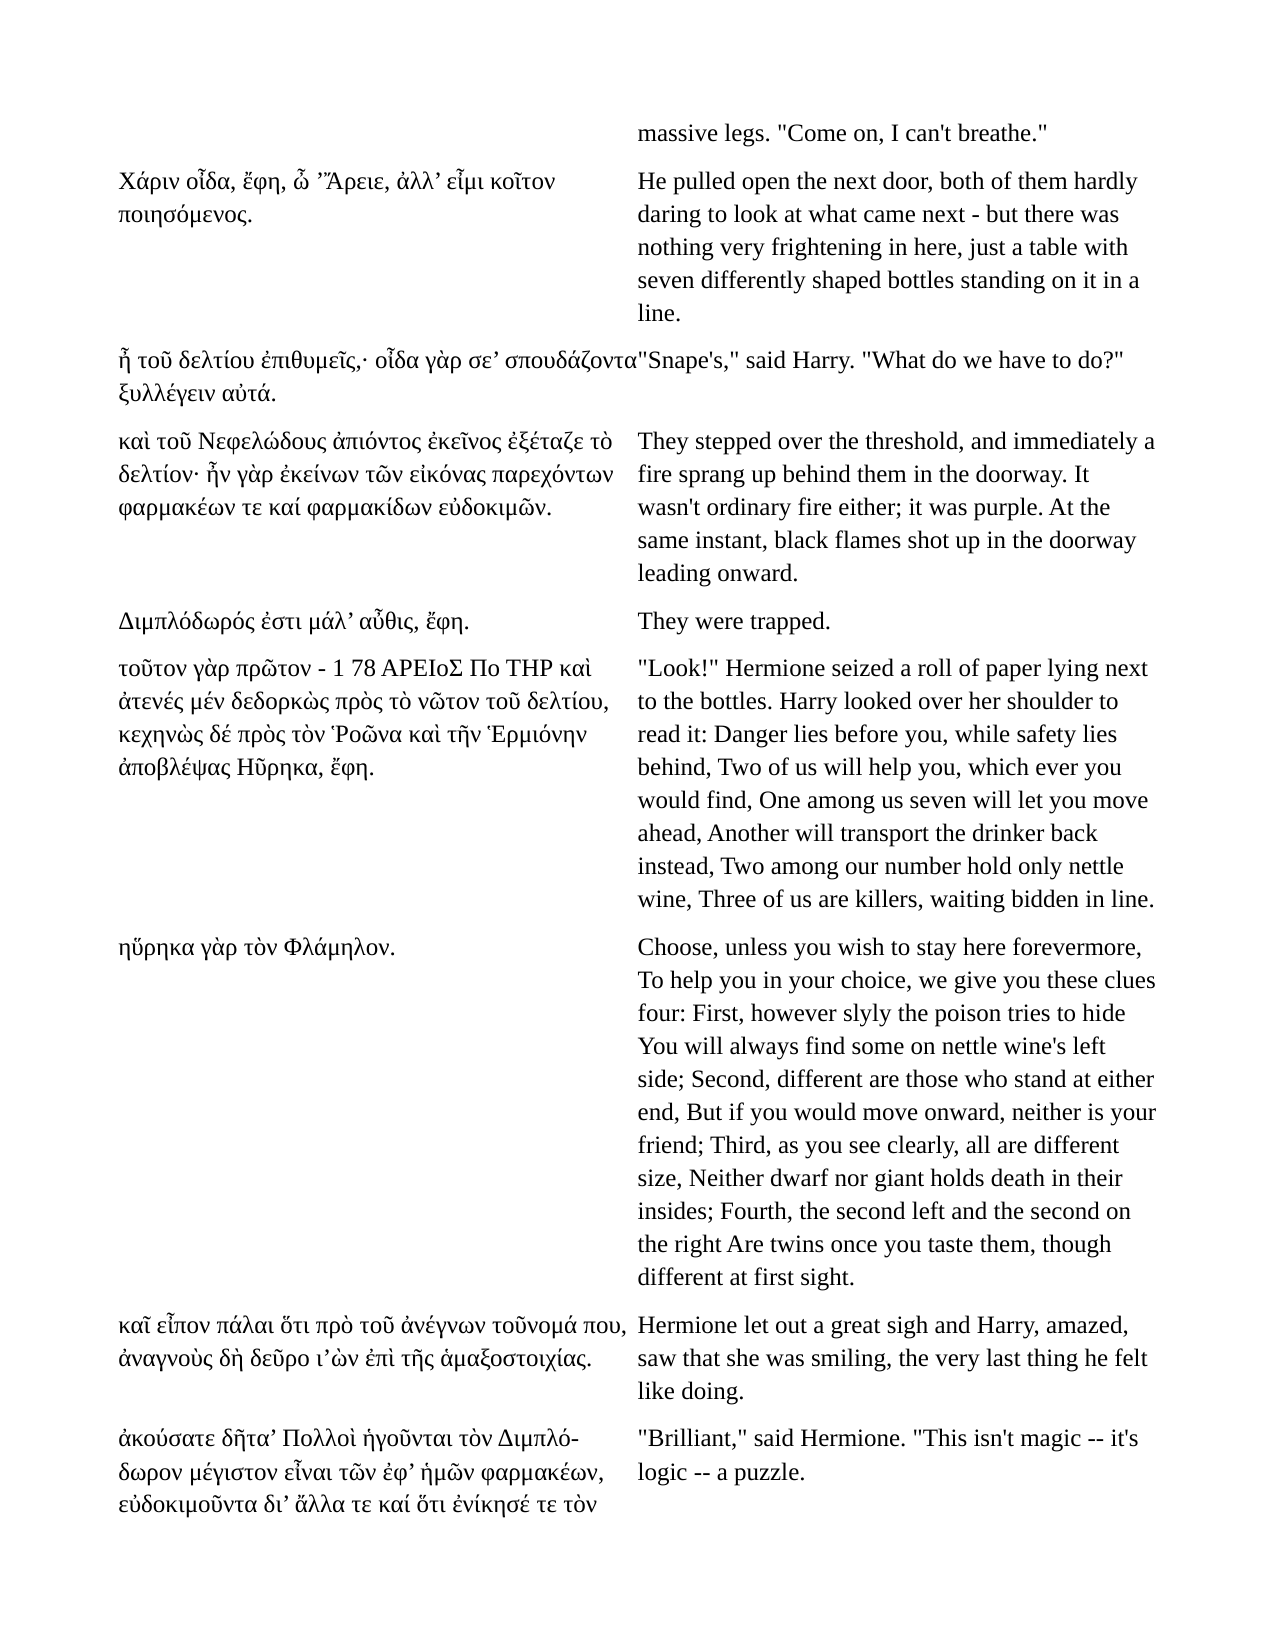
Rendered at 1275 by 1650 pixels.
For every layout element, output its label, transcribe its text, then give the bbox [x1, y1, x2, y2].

table_cell They were trapped. [638, 606, 1157, 653]
table_cell ἦ τοῦ δελτίου ἐπιθυμεῖς,· οἶδα γὰρ σε’ σπουδάζοντα ξυλλέγειν αὐτά. [118, 345, 637, 426]
table_cell Choose, unless you wish to stay here forevermore, To help you in your choice, we give you these clues four: First, however slyly the poison tries to hide You will always find some on nettle wine's left side; Second, different are those who stand at either end, But if you would move onward, neither is your friend; Third, as you see clearly, all are different size, Neither dwarf nor giant holds death in their insides; Fourth, the second left and the second on the right Are twins once you taste them, though different at first sight. [638, 932, 1157, 1310]
table_cell τοῦτον γὰρ πρῶτον - 1 78 ΑΡΕΙοΣ Πο ΤΗΡ καὶ ἀτενές μέν δεδορκὼς πρὸς τὸ νῶτον τοῦ δελτίου, κεχηνὼς δέ πρὸς τὸν Ῥοῶνα καὶ τῆν Ἑρμιόνην ἀποβλέψας Ηῦρηκα, ἔφη. [118, 653, 637, 932]
table_cell [118, 118, 637, 166]
table_cell Διμπλόδωρός ἐστι μάλ’ αὖθις, ἔφη. [118, 606, 637, 653]
table_cell Χάριν οἶδα, ἔφη, ὦ ’Ἄρειε, ἀλλ’ εἶμι κοῖτον ποιησόμενος. [118, 166, 637, 345]
table_cell καῖ εἶπον πάλαι ὅτι πρὸ τοῦ ἀνέγνων τοῦνομά που, ἀναγνοὺς δὴ δεῦρο ι’ὼν ἐπὶ τῆς ἁμαξοστοιχίας. [118, 1310, 637, 1423]
table_cell "Brilliant," said Hermione. "This isn't magic -- it's logic -- a puzzle. [638, 1424, 1157, 1518]
table_cell They stepped over the threshold, and immediately a fire sprang up behind them in the doorway. It wasn't ordinary fire either; it was purple. At the same instant, black flames shot up in the doorway leading onward. [638, 426, 1157, 606]
table_cell ηὕρηκα γὰρ τὸν Φλάμηλον. [118, 932, 637, 1310]
table_cell καὶ τοῦ Νεφελώδους ἀπιόντος ἐκεῖνος ἐξέταζε τὸ δελτίον· ἦν γὰρ ἐκείνων τῶν εἰκόνας παρεχόντων φαρμακέων τε καί φαρμακίδων εὐδοκιμῶν. [118, 426, 637, 606]
table_cell "Snape's," said Harry. "What do we have to do?" [638, 345, 1157, 426]
table_cell "Look!" Hermione seized a roll of paper lying next to the bottles. Harry looked over her shoulder to read it: Danger lies before you, while safety lies behind, Two of us will help you, which ever you would find, One among us seven will let you move ahead, Another will transport the drinker back instead, Two among our number hold only nettle wine, Three of us are killers, waiting bidden in line. [638, 653, 1157, 932]
table_cell ἀκούσατε δῆτα’ Πολλοὶ ἡγοῦνται τὸν Διμπλό- δωρον μέγιστον εἶναι τῶν ἐφ’ ἡμῶν φαρμακέων, εὐδοκιμοῦντα δι’ ἄλλα τε καί ὅτι ἐνίκησέ τε τὸν [118, 1424, 637, 1518]
table_cell Hermione let out a great sigh and Harry, amazed, saw that she was smiling, the very last thing he felt like doing. [638, 1310, 1157, 1423]
table_cell massive legs. "Come on, I can't breathe." [638, 118, 1157, 166]
table_cell He pulled open the next door, both of them hardly daring to look at what came next - but there was nothing very frightening in here, just a table with seven differently shaped bottles standing on it in a line. [638, 166, 1157, 345]
